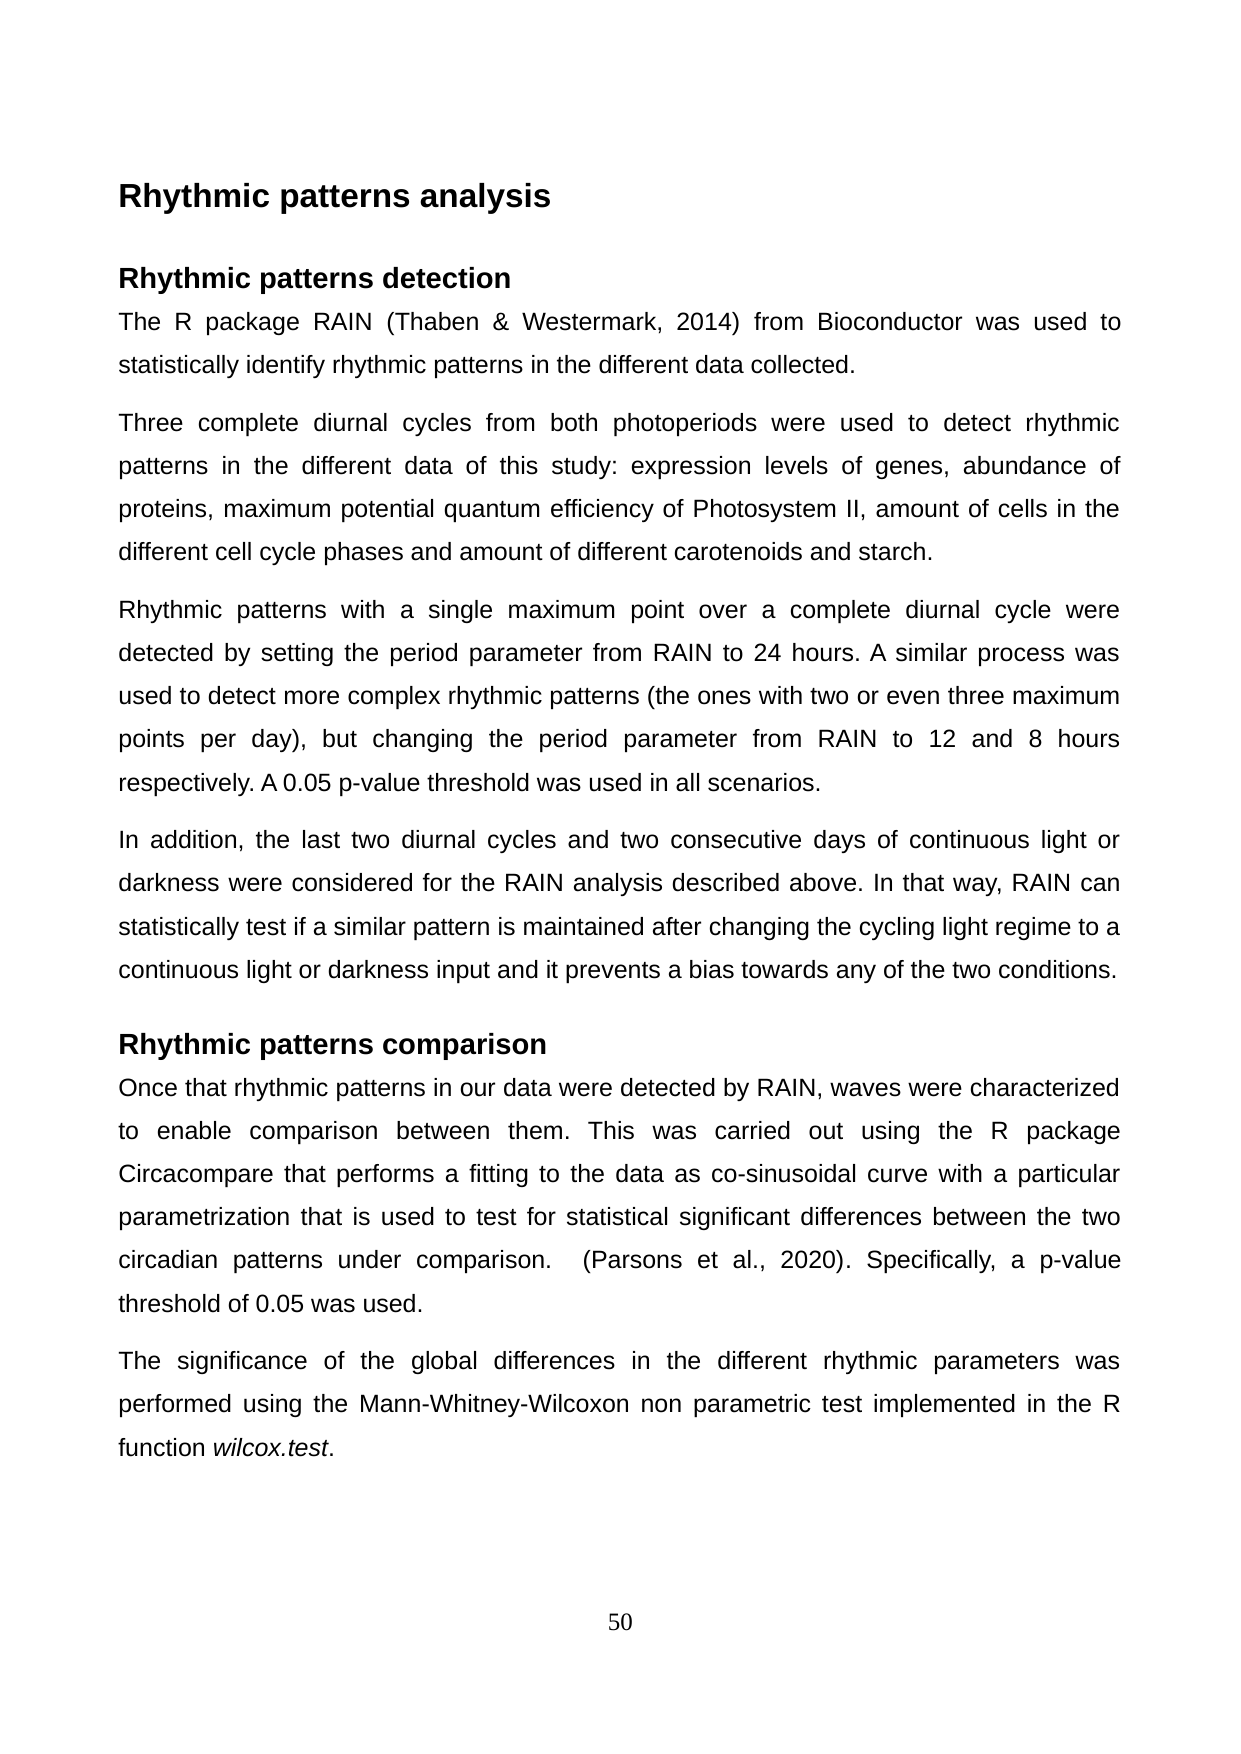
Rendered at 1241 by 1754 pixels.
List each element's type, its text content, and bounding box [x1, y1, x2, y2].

text The R package RAIN (Thaben & Westermark, 2014)⁠ from Bioconductor was used to statistically identify rhythmic patterns in the different data collected. [118, 307, 1122, 379]
subtitle Rhythmic patterns analysis [118, 176, 1122, 215]
text Rhythmic patterns with a single maximum point over a complete diurnal cycle were detected by setting the period parameter from RAIN to 24 hours. A similar process was used to detect more complex rhythmic patterns (the ones with two or even three maximum points per day), but changing the period parameter from RAIN to 12 and 8 hours respectively. A 0.05 p-value threshold was used in all scenarios. [118, 595, 1122, 796]
subtitle Rhythmic patterns detection [118, 261, 1122, 294]
text The significance of the global differences in the different rhythmic parameters was performed using the Mann-Whitney-Wilcoxon non parametric test implemented in the R function wilcox.test. [118, 1346, 1122, 1461]
text Three complete diurnal cycles from both photoperiods were used to detect rhythmic patterns in the different data of this study: expression levels of genes, abundance of proteins, maximum potential quantum efficiency of Photosystem II, amount of cells in the different cell cycle phases and amount of different carotenoids and starch. [118, 408, 1122, 566]
text In addition, the last two diurnal cycles and two consecutive days of continuous light or darkness were considered for the RAIN analysis described above. In that way, RAIN can statistically test if a similar pattern is maintained after changing the cycling light regime to a continuous light or darkness input and it prevents a bias towards any of the two conditions. [118, 825, 1122, 983]
text Once that rhythmic patterns in our data were detected by RAIN, waves were characterized to enable comparison between them. This was carried out using the R package Circacompare that performs a fitting to the data as co-sinusoidal curve with a particular parametrization that is used to test for statistical significant differences between the two circadian patterns under comparison. (Parsons et al., 2020)⁠. Specifically, a p-value threshold of 0.05 was used. [118, 1073, 1122, 1317]
subtitle Rhythmic patterns comparison [118, 1027, 1122, 1060]
